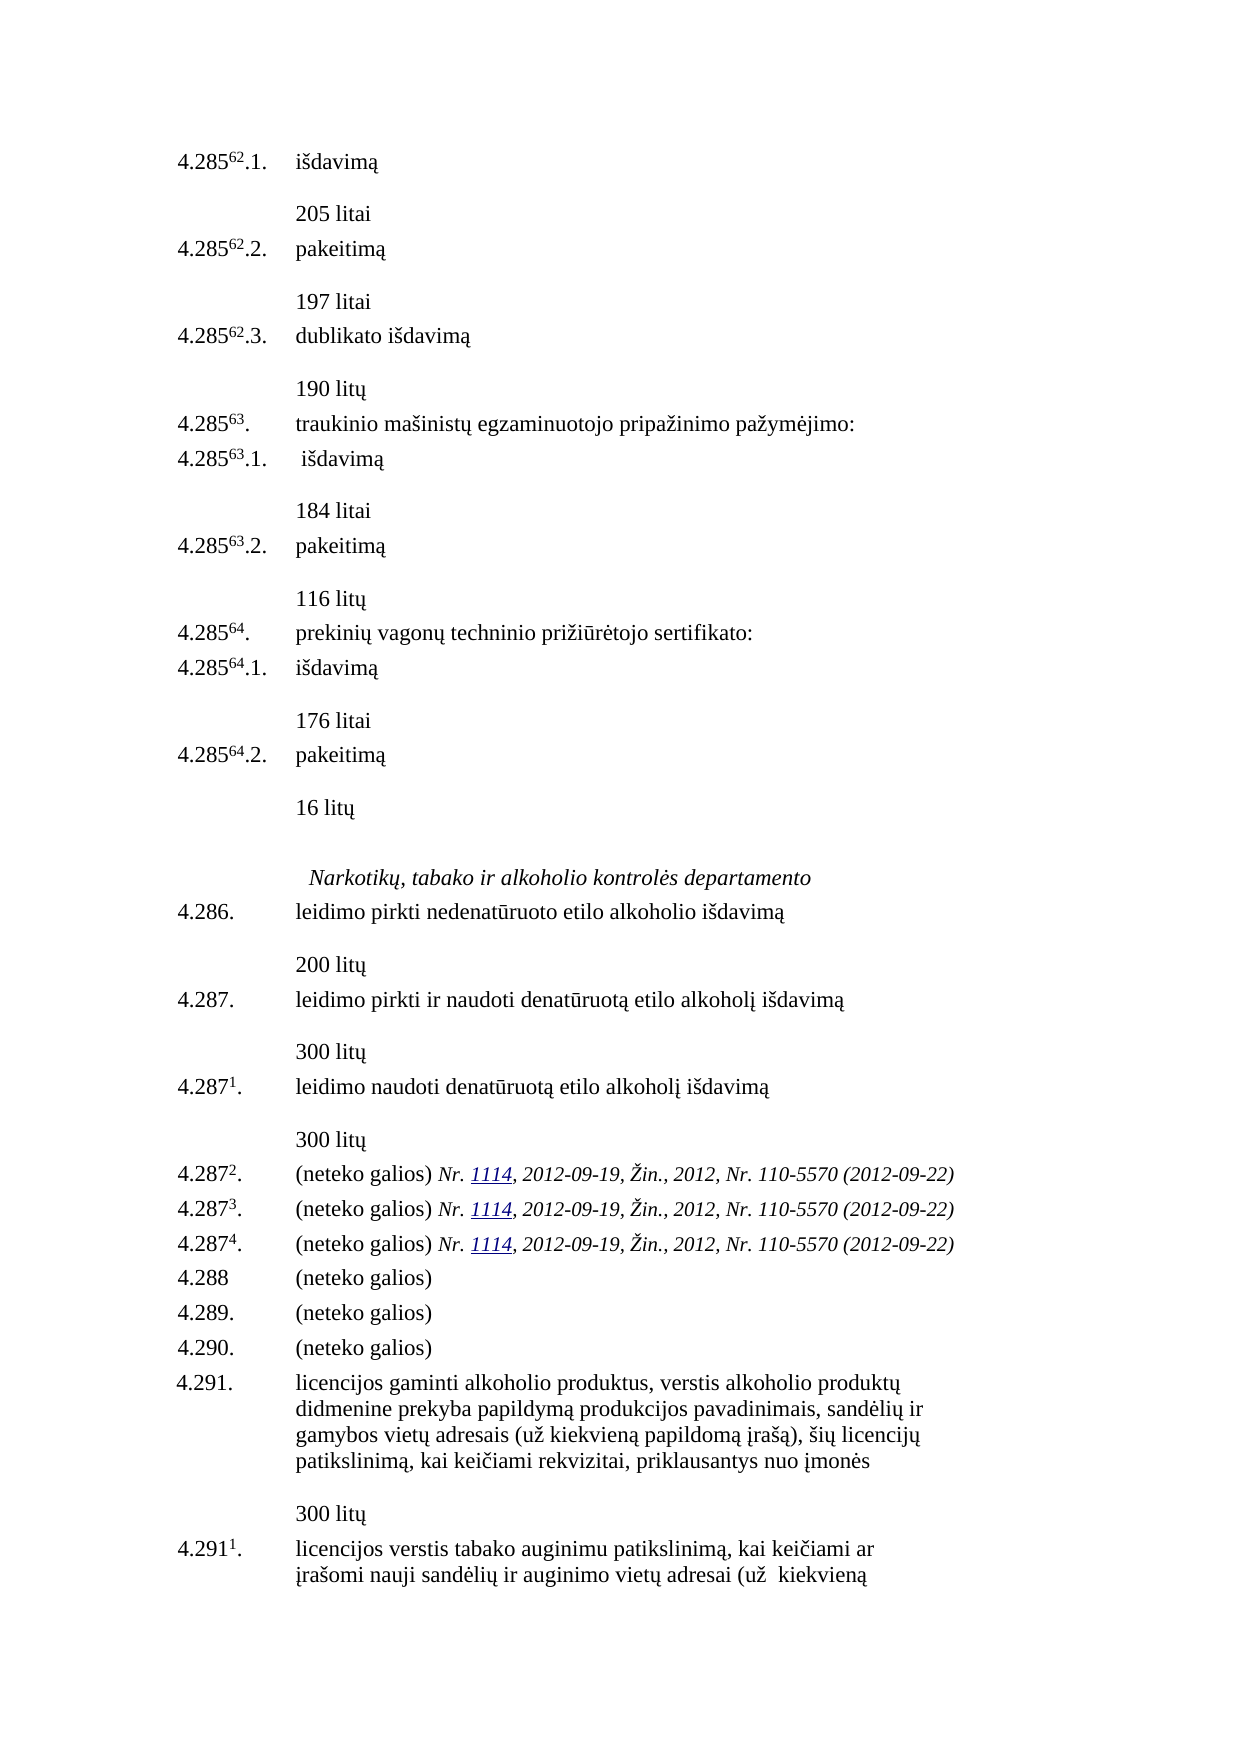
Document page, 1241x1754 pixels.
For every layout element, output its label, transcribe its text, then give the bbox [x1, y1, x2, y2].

text 4.28563. traukinio mašinistų egzaminuotojo pripažinimo pažymėjimo: [177, 410, 945, 436]
text 4.290. (neteko galios) [177, 1334, 945, 1360]
text 4.2874. (neteko galios) Nr. 1114, 2012-09-19, Žin., 2012, Nr. 110-5570 (2012-09-22) [177, 1230, 960, 1256]
text 4.28562.1. išdavimą 205 litai [177, 148, 945, 227]
text 4.286. leidimo pirkti nedenatūruoto etilo alkoholio išdavimą 200 litų [177, 898, 945, 977]
text 4.28562.2. pakeitimą 197 litai [177, 235, 945, 314]
text 4.288 (neteko galios) [177, 1264, 945, 1291]
text 4.2873. (neteko galios) Nr. 1114, 2012-09-19, Žin., 2012, Nr. 110-5570 (2012-09-22) [177, 1195, 960, 1221]
text 4.28563.2. pakeitimą 116 litų [177, 532, 945, 611]
text Narkotikų, tabako ir alkoholio kontrolės departamento [177, 863, 945, 890]
text 4.28563.1. išdavimą 184 litai [177, 444, 945, 524]
text 4.291. licencijos gaminti alkoholio produktus, verstis alkoholio produktų didmenine prekyba papildymą produkcijos pavadinimais, sandėlių ir gamybos vietų adresais (už kiekvieną papildomą įrašą), šių licencijų patikslinimą, kai keičiami rekvizitai, priklausantys nuo įmonės 300 litų [176, 1368, 945, 1527]
text 4.287. leidimo pirkti ir naudoti denatūruotą etilo alkoholį išdavimą 300 litų [177, 986, 945, 1065]
text 4.2911. licencijos verstis tabako auginimu patikslinimą, kai keičiami ar įrašomi nauji sandėlių ir auginimo vietų adresai (už kiekvieną [177, 1535, 945, 1588]
text 4.2871. leidimo naudoti denatūruotą etilo alkoholį išdavimą 300 litų [177, 1073, 945, 1152]
text 4.28562.3. dublikato išdavimą 190 litų [177, 322, 945, 402]
text 4.28564.2. pakeitimą 16 litų [177, 741, 945, 821]
text 4.28564.1. išdavimą 176 litai [177, 654, 945, 733]
text 4.28564. prekinių vagonų techninio prižiūrėtojo sertifikato: [177, 619, 945, 646]
text 4.2872. (neteko galios) Nr. 1114, 2012-09-19, Žin., 2012, Nr. 110-5570 (2012-09-22) [177, 1160, 960, 1187]
text 4.289. (neteko galios) [177, 1299, 945, 1326]
